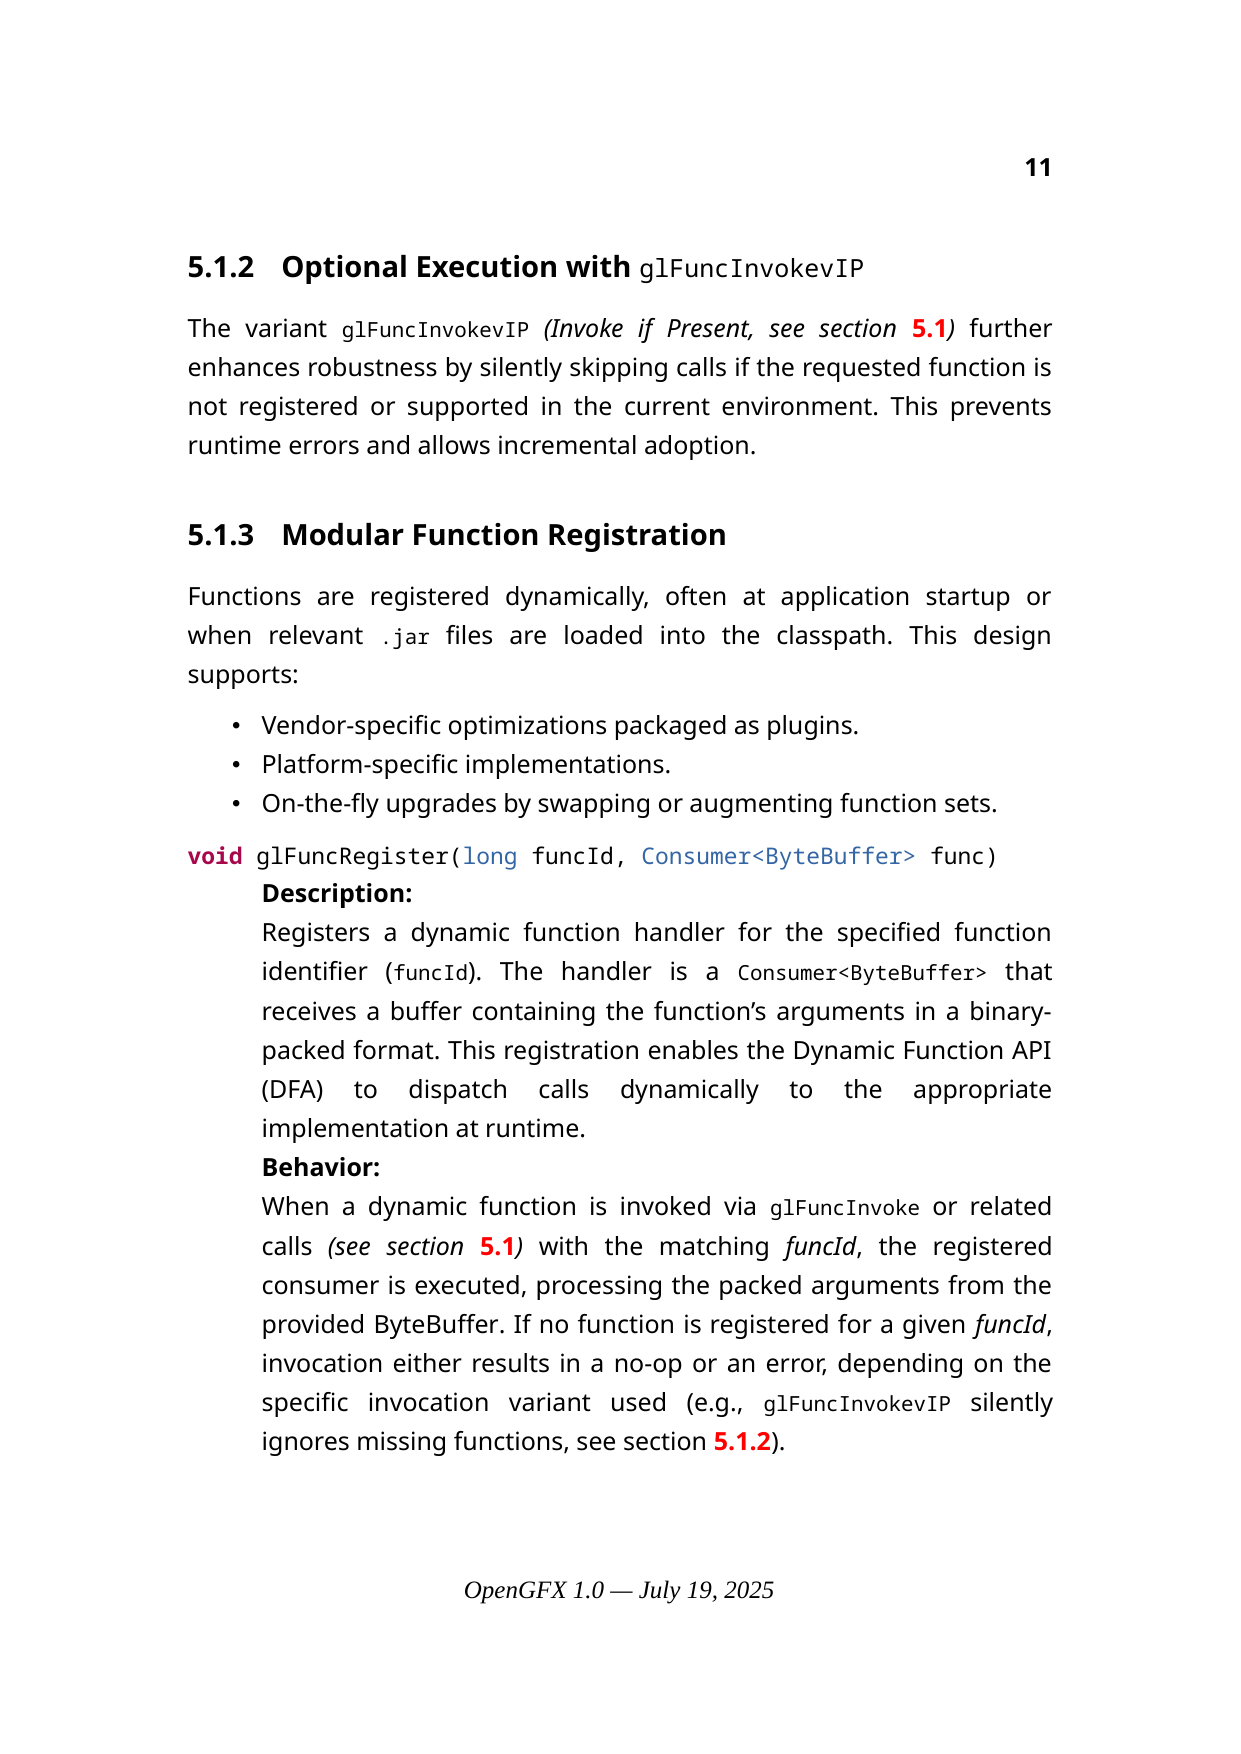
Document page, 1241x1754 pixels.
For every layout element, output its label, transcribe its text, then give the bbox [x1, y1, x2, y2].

text The variant glFuncInvokevIP (Invoke if Present, see section 5.1) further enhances robustness by silently skipping calls if the requested function is not registered or supported in the current environment. This prevents runtime errors and allows incremental adoption. [187, 310, 1053, 462]
list Platform-specific implementations. [232, 747, 1053, 781]
subtitle 5.1.2 Optional Execution with glFuncInvokevIP [187, 247, 1053, 286]
text void glFuncRegister(long funcId, Consumer<ByteBuffer> func) [187, 840, 1053, 871]
text When a dynamic function is invoked via glFuncInvoke or related calls (see section 5.1) with the matching funcId, the registered consumer is executed, processing the packed arguments from the provided ByteBuffer. If no function is registered for a given funcId, invocation either results in a no-op or an error, depending on the specific invocation variant used (e.g., glFuncInvokevIP silently ignores missing functions, see section 5.1.2). [261, 1189, 1053, 1458]
list Vendor-specific optimizations packaged as plugins. [232, 708, 1053, 742]
text Functions are registered dynamically, often at application startup or when relevant .jar files are loaded into the classpath. This design supports: [187, 578, 1053, 691]
list On-the-fly upgrades by swapping or augmenting function sets. [232, 786, 1053, 820]
text Behavior: [261, 1150, 1053, 1184]
text Description: [261, 876, 1053, 910]
text Registers a dynamic function handler for the specified function identifier (funcId). The handler is a Consumer<ByteBuffer> that receives a buffer containing the function’s arguments in a binary-packed format. This registration enables the Dynamic Function API (DFA) to dispatch calls dynamically to the appropriate implementation at runtime. [261, 915, 1053, 1145]
subtitle 5.1.3 Modular Function Registration [187, 514, 1053, 554]
